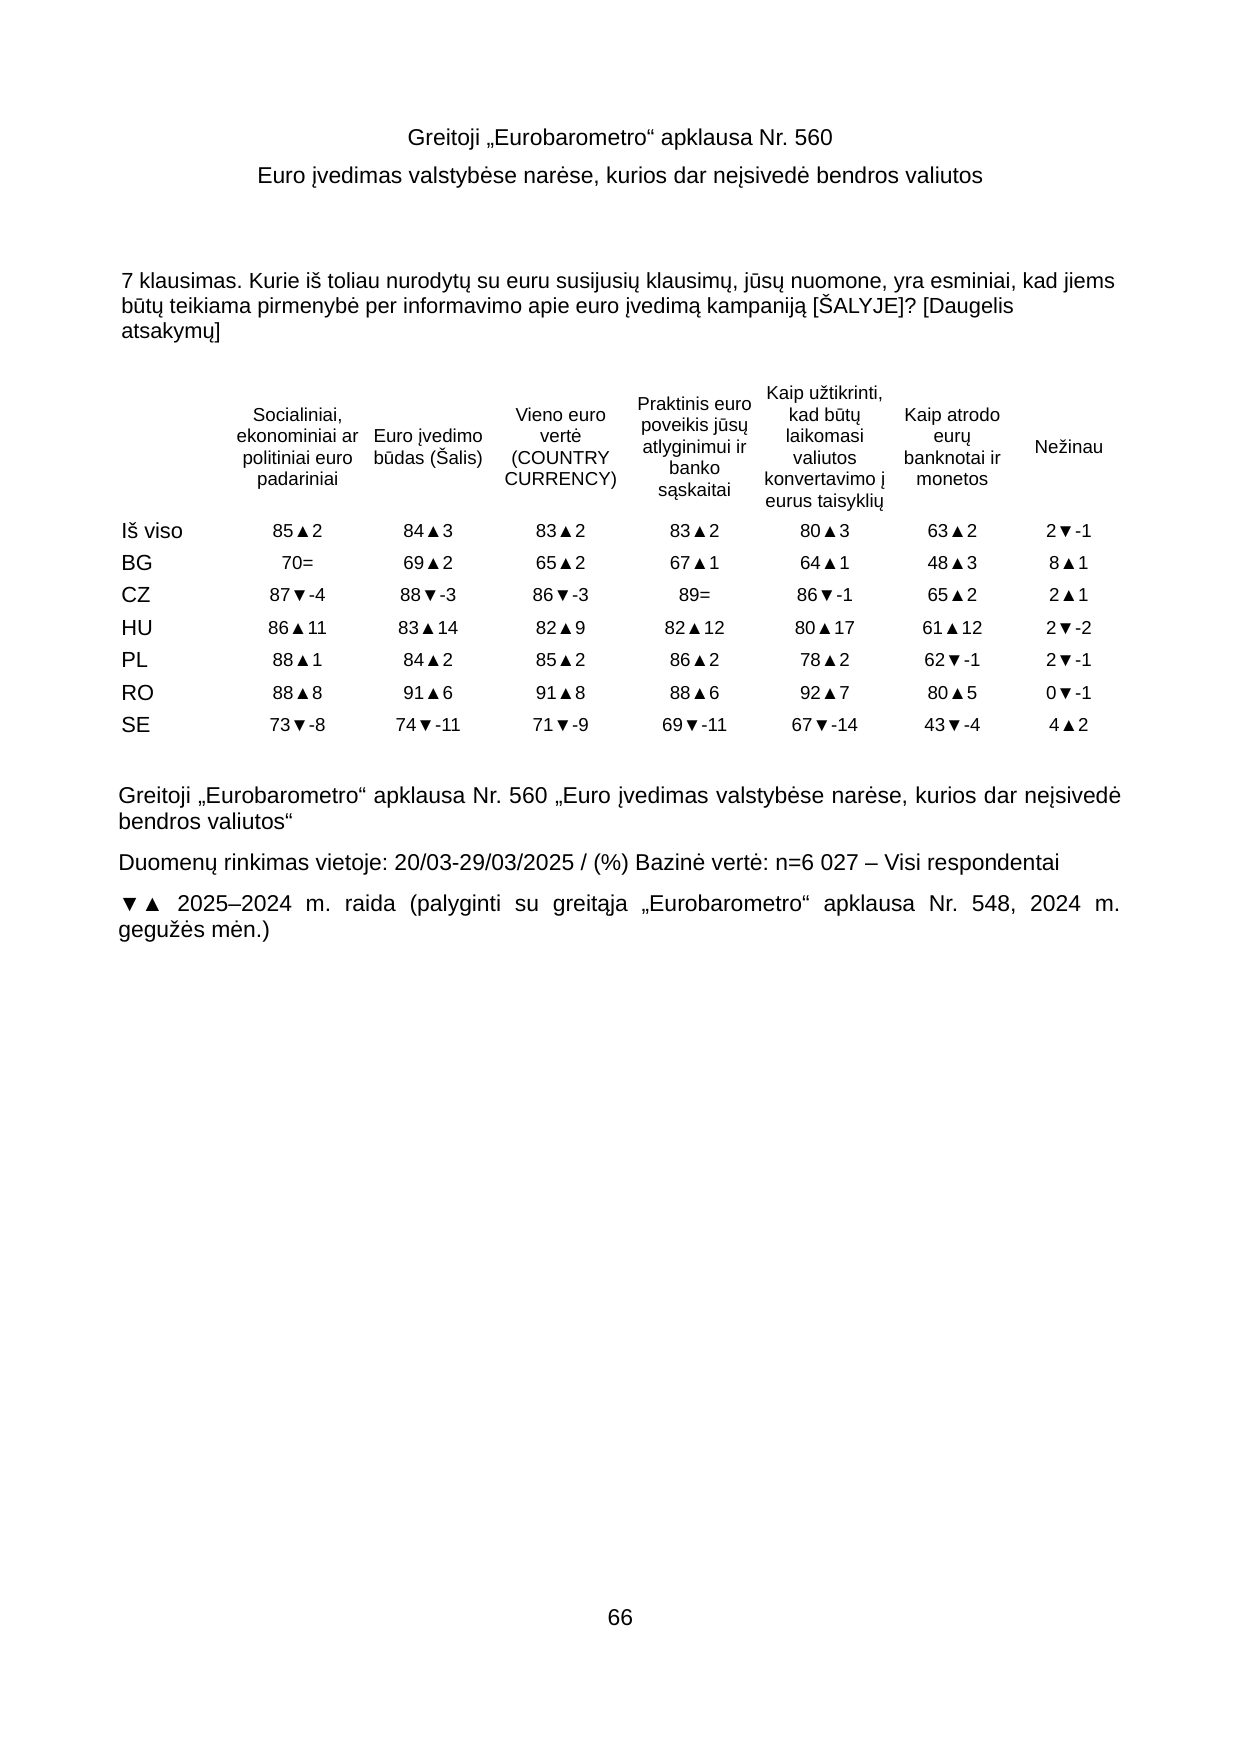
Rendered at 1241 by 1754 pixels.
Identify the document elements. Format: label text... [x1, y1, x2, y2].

table_cell 73▼-8 [231, 709, 363, 741]
table_cell 83▲14 [363, 611, 493, 644]
table_cell 85▲2 [493, 644, 628, 676]
table_cell BG [118, 546, 231, 579]
table_cell 88▼-3 [363, 579, 493, 611]
table_cell 61▲12 [889, 611, 1015, 644]
table_cell 69▼-11 [629, 709, 760, 741]
table_cell 86▲2 [629, 644, 760, 676]
table_header 7 klausimas. Kurie iš toliau nurodytų su euru susijusių klausimų, jūsų nuomone, yra esminiai, kad jiems būtų teikiama pirmenybė per informavimo apie euro įvedimą kampaniją [ŠALYJE]? [Daugelis atsakymų] [118, 265, 1122, 346]
table_cell 8▲1 [1015, 546, 1122, 579]
table_cell 86▲11 [231, 611, 363, 644]
table_cell 67▼-14 [760, 709, 889, 741]
table_cell HU [118, 611, 231, 644]
table_cell 78▲2 [760, 644, 889, 676]
table_cell 80▲5 [889, 676, 1015, 708]
table_cell 88▲1 [231, 644, 363, 676]
table_cell 85▲2 [231, 514, 363, 546]
table_cell 82▲12 [629, 611, 760, 644]
table_cell 63▲2 [889, 514, 1015, 546]
table_cell 62▼-1 [889, 644, 1015, 676]
table_cell 83▲2 [629, 514, 760, 546]
table_cell RO [118, 676, 231, 708]
table_cell 82▲9 [493, 611, 628, 644]
table_cell [629, 346, 760, 379]
table_cell 91▲8 [493, 676, 628, 708]
table_cell 4▲2 [1015, 709, 1122, 741]
table_cell 64▲1 [760, 546, 889, 579]
table_cell 43▼-4 [889, 709, 1015, 741]
table_cell 83▲2 [493, 514, 628, 546]
table_cell Iš viso [118, 514, 231, 546]
table_cell SE [118, 709, 231, 741]
table_cell 86▼-3 [493, 579, 628, 611]
table_cell 2▼-1 [1015, 514, 1122, 546]
table_cell 88▲8 [231, 676, 363, 708]
table_cell Kaip atrodo eurų banknotai ir monetos [889, 379, 1015, 514]
table_cell [889, 346, 1015, 379]
table_cell 0▼-1 [1015, 676, 1122, 708]
table_cell [363, 346, 493, 379]
table_cell 89= [629, 579, 760, 611]
table_cell 84▲3 [363, 514, 493, 546]
text Greitoji „Eurobarometro“ apklausa Nr. 560 „Euro įvedimas valstybėse narėse, kurios dar neįsivedė bendros valiutos“ [118, 782, 1122, 834]
table_cell 70= [231, 546, 363, 579]
table_cell 92▲7 [760, 676, 889, 708]
table_cell [760, 346, 889, 379]
table_cell 48▲3 [889, 546, 1015, 579]
table_cell Praktinis euro poveikis jūsų atlyginimui ir banko sąskaitai [629, 379, 760, 514]
table_cell 84▲2 [363, 644, 493, 676]
table_cell 2▼-1 [1015, 644, 1122, 676]
text Duomenų rinkimas vietoje: 20/03-29/03/2025 / (%) Bazinė vertė: n=6 027 – Visi respondentai [118, 849, 1122, 875]
table_cell Socialiniai, ekonominiai ar politiniai euro padariniai [231, 379, 363, 514]
table_cell 2▼-2 [1015, 611, 1122, 644]
table_cell PL [118, 644, 231, 676]
table_cell 67▲1 [629, 546, 760, 579]
text ▼▲ 2025–2024 m. raida (palyginti su greitąja „Eurobarometro“ apklausa Nr. 548, 2024 m. gegužės mėn.) [118, 890, 1122, 943]
table_cell [118, 379, 231, 514]
table_cell Nežinau [1015, 379, 1122, 514]
table_cell 71▼-9 [493, 709, 628, 741]
table_cell 86▼-1 [760, 579, 889, 611]
table_cell Vieno euro vertė (COUNTRY CURRENCY) [493, 379, 628, 514]
table_cell [493, 346, 628, 379]
table_cell 74▼-11 [363, 709, 493, 741]
table_cell [231, 346, 363, 379]
table_cell Kaip užtikrinti, kad būtų laikomasi valiutos konvertavimo į eurus taisyklių [760, 379, 889, 514]
table_cell 65▲2 [493, 546, 628, 579]
table_cell 87▼-4 [231, 579, 363, 611]
table_cell Euro įvedimo būdas (Šalis) [363, 379, 493, 514]
table_cell 65▲2 [889, 579, 1015, 611]
table_cell 69▲2 [363, 546, 493, 579]
table_cell [1015, 346, 1122, 379]
table_cell 88▲6 [629, 676, 760, 708]
table_cell CZ [118, 579, 231, 611]
table_cell 91▲6 [363, 676, 493, 708]
table_cell [118, 346, 231, 379]
table_cell 80▲17 [760, 611, 889, 644]
table_cell 2▲1 [1015, 579, 1122, 611]
table_cell 80▲3 [760, 514, 889, 546]
